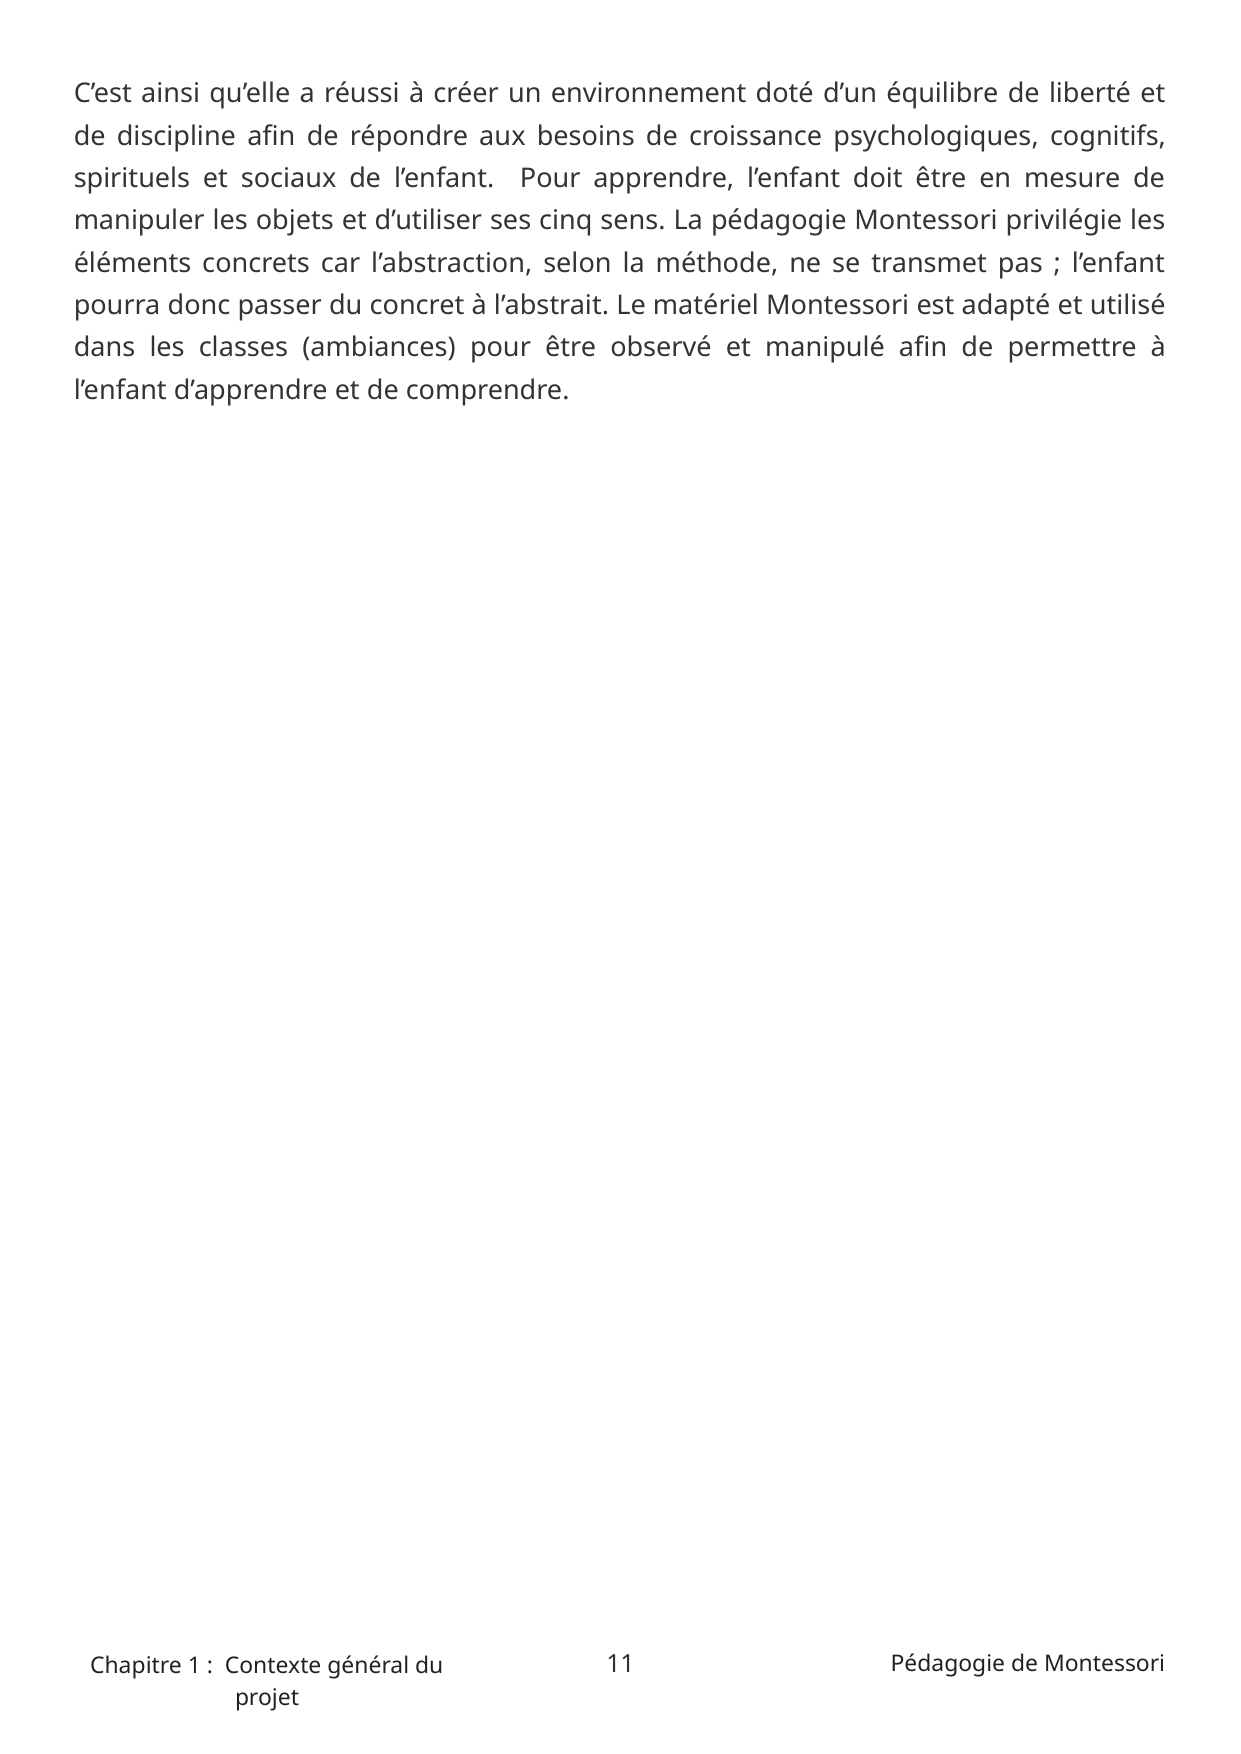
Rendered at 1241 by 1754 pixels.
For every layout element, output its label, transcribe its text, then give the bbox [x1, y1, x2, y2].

text C’est ainsi qu’elle a réussi à créer un environnement doté d’un équilibre de liberté et de discipline afin de répondre aux besoins de croissance psychologiques, cognitifs, spirituels et sociaux de l’enfant. Pour apprendre, l’enfant doit être en mesure de manipuler les objets et d’utiliser ses cinq sens. La pédagogie Montessori privilégie les éléments concrets car l’abstraction, selon la méthode, ne se transmet pas ; l’enfant pourra donc passer du concret à l’abstrait. Le matériel Montessori est adapté et utilisé dans les classes (ambiances) pour être observé et manipulé afin de permettre à l’enfant d’apprendre et de comprendre. [73, 73, 1167, 407]
